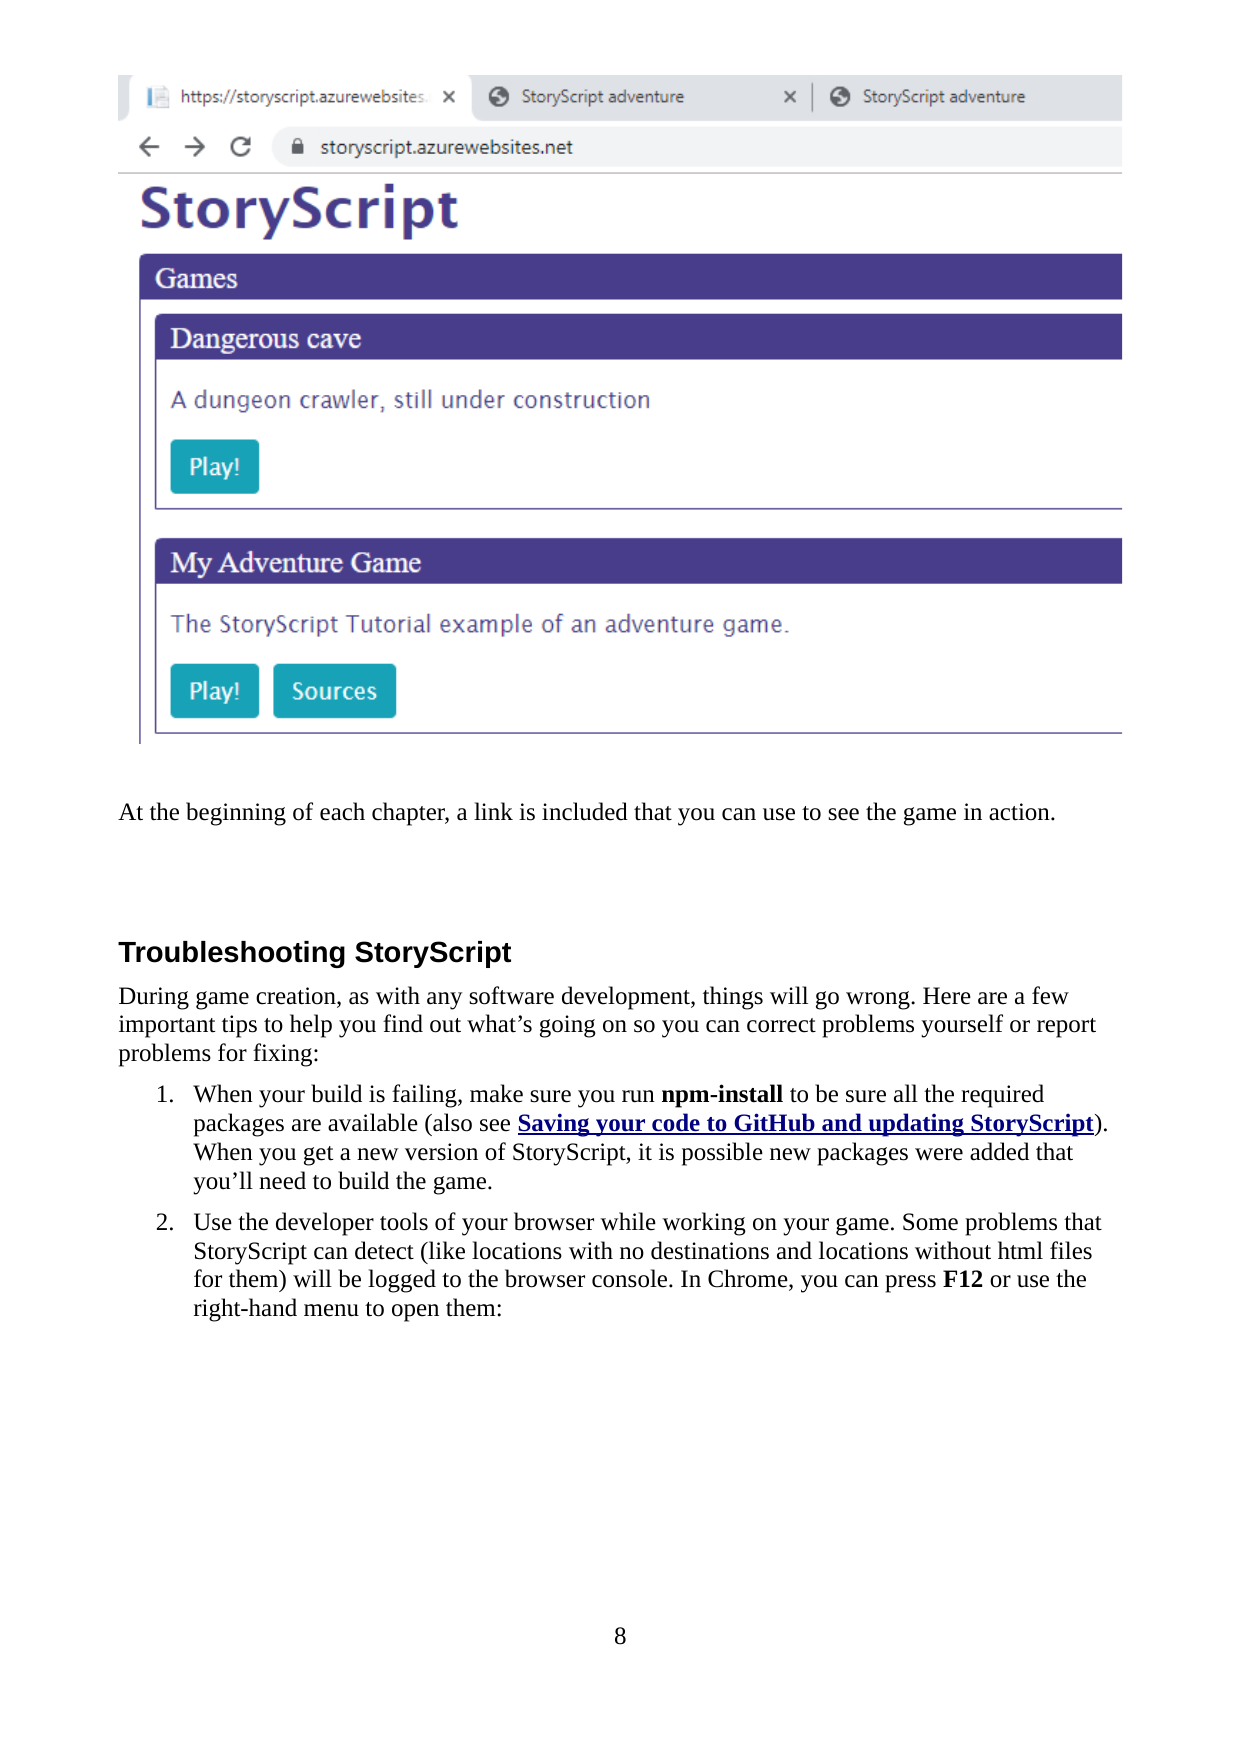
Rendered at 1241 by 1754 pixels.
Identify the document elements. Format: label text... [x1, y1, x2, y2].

text During game creation, as with any software development, things will go wrong. Here are a few important tips to help you find out what’s going on so you can correct problems yourself or report problems for fixing: [118, 981, 1122, 1067]
subtitle Troubleshooting StoryScript [118, 935, 1122, 968]
list Use the developer tools of your browser while working on your game. Some problems that StoryScript can detect (like locations with no destinations and locations without html files for them) will be logged to the browser console. In Chrome, you can press F12 or use the right-hand menu to open them: [156, 1207, 1122, 1322]
text At the beginning of each chapter, a link is included that you can use to see the game in action. [118, 797, 1122, 826]
list When your build is failing, make sure you run npm-install to be sure all the required packages are available (also see Saving your code to GitHub and updating StoryScript). When you get a new version of StoryScript, it is possible new packages were added that you’ll need to build the game. [156, 1079, 1122, 1194]
